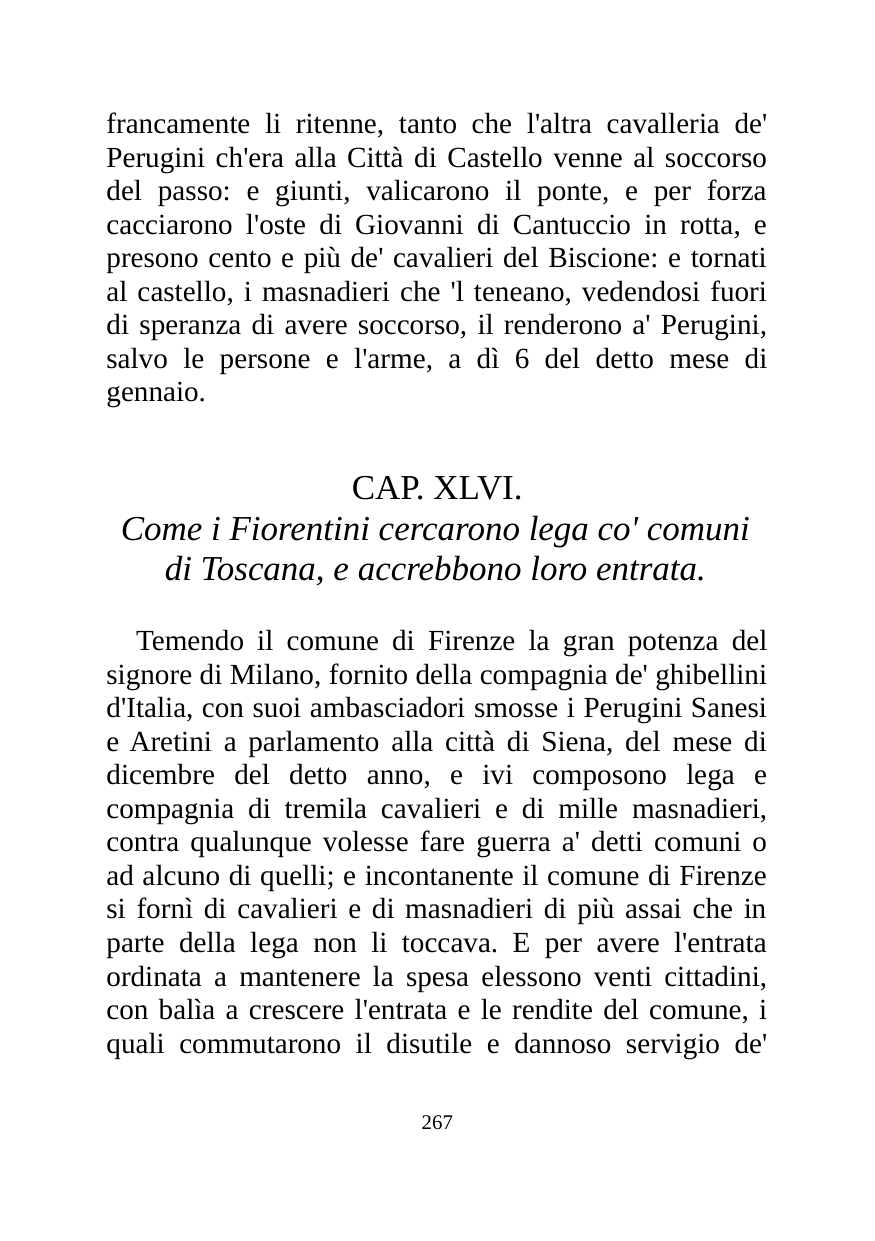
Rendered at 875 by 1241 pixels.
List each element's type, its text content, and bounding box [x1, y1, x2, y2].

text Temendo il comune di Firenze la gran potenza del signore di Milano, fornito della compagnia de' ghibellini d'Italia, con suoi ambasciadori smosse i Perugini Sanesi e Aretini a parlamento alla città di Siena, del mese di dicembre del detto anno, e ivi composono lega e compagnia di tremila cavalieri e di mille masnadieri, contra qualunque volesse fare guerra a' detti comuni o ad alcuno di quelli; e incontanente il comune di Firenze si fornì di cavalieri e di masnadieri di più assai che in parte della lega non li toccava. E per avere l'entrata ordinata a mantenere la spesa elessono venti cittadini, con balìa a crescere l'entrata e le rendite del comune, i quali commutarono il disutile e dannoso servigio de' [106, 623, 768, 1059]
text francamente li ritenne, tanto che l'altra cavalleria de' Perugini ch'era alla Città di Castello venne al soccorso del passo: e giunti, valicarono il ponte, e per forza cacciarono l'oste di Giovanni di Cantuccio in rotta, e presono cento e più de' cavalieri del Biscione: e tornati al castello, i masnadieri che 'l teneano, vedendosi fuori di speranza di avere soccorso, il renderono a' Perugini, salvo le persone e l'arme, a dì 6 del detto mese di gennaio. [106, 106, 768, 408]
subtitle CAP. XLVI. Come i Fiorentini cercarono lega co' comuni di Toscana, e accrebbono loro entrata. [106, 467, 768, 588]
